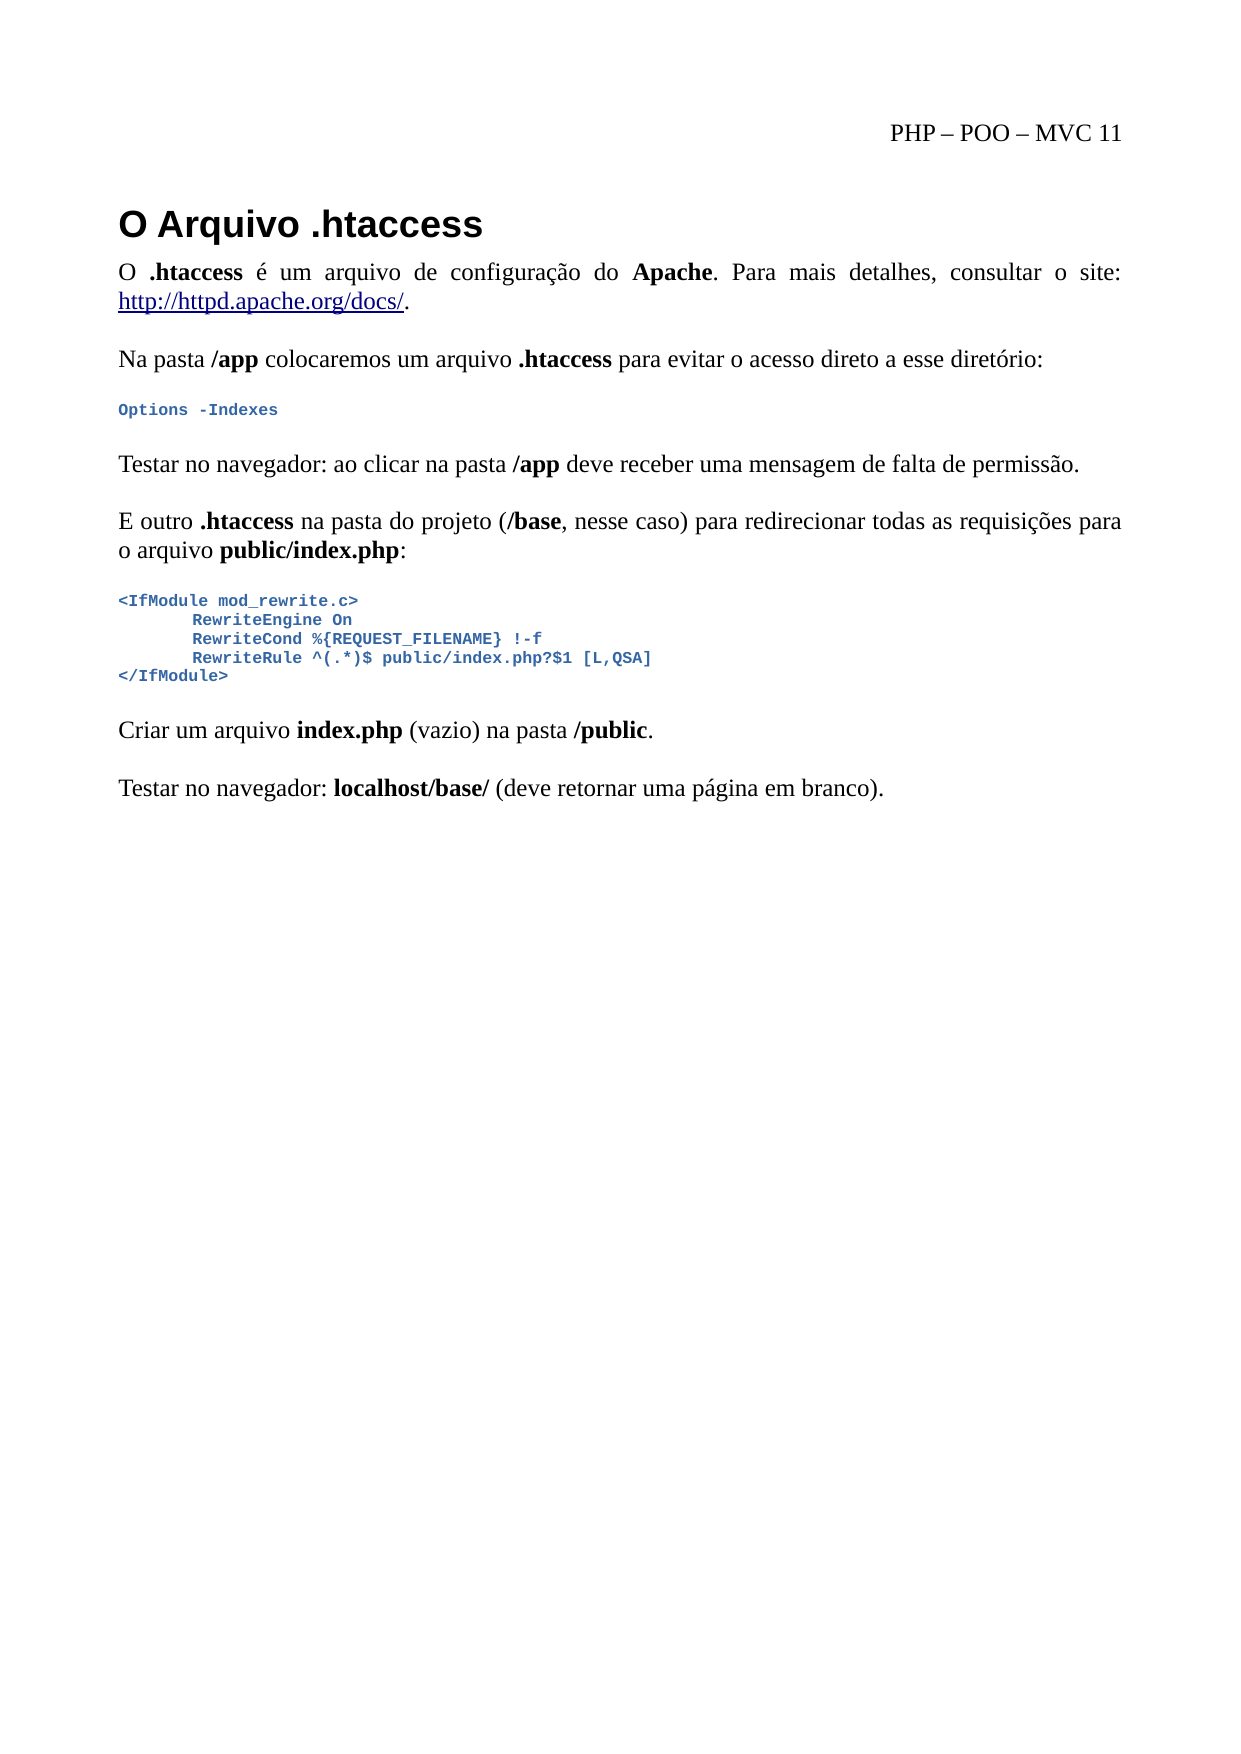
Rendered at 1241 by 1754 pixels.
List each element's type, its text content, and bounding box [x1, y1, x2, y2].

text RewriteRule ^(.*)$ public/index.php?$1 [L,QSA] [192, 649, 1122, 668]
text Na pasta /app colocaremos um arquivo .htaccess para evitar o acesso direto a esse diretório: [118, 344, 1122, 372]
text E outro .htaccess na pasta do projeto (/base, nesse caso) para redirecionar todas as requisições para o arquivo public/index.php: [118, 506, 1122, 564]
text RewriteCond %{REQUEST_FILENAME} !-f [192, 630, 1122, 649]
text </IfModule> [118, 668, 1122, 687]
subtitle O Arquivo .htaccess [118, 201, 1122, 245]
text Criar um arquivo index.php (vazio) na pasta /public. [118, 716, 1122, 744]
text O .htaccess é um arquivo de configuração do Apache. Para mais detalhes, consultar o site: http://httpd.apache.org/docs/. [118, 257, 1122, 315]
text Testar no navegador: ao clicar na pasta /app deve receber uma mensagem de falta de permissão. [118, 449, 1122, 478]
text RewriteEngine On [192, 611, 1122, 630]
text Testar no navegador: localhost/base/ (deve retornar uma página em branco). [118, 773, 1122, 802]
text <IfModule mod_rewrite.c> [118, 593, 1122, 611]
text Options -Indexes [118, 401, 1122, 420]
